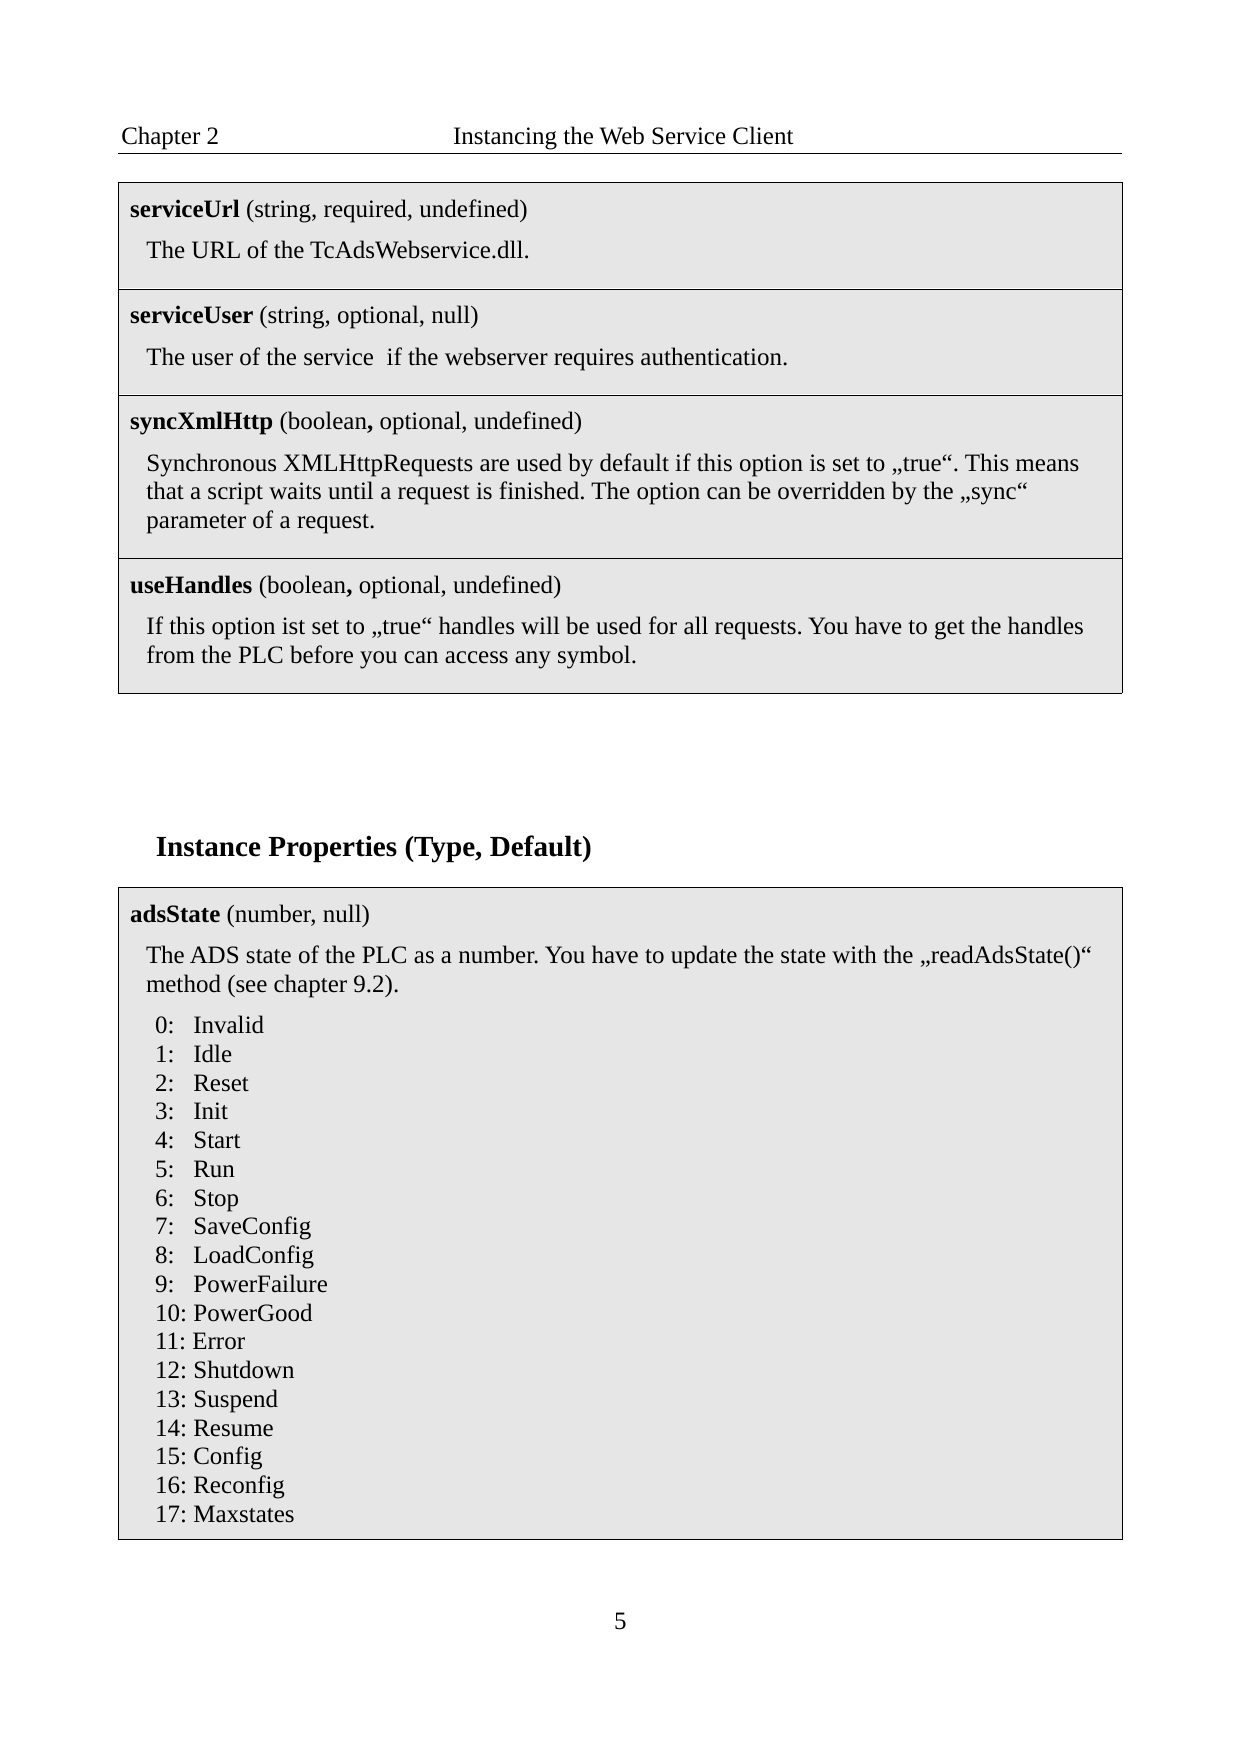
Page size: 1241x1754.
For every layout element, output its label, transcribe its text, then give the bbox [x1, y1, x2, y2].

subtitle Instance Properties (Type, Default) [156, 829, 1122, 863]
table_cell serviceUrl (string, required, undefined) The URL of the TcAdsWebservice.dll. [119, 183, 1122, 288]
table_header adsState (number, null) The ADS state of the PLC as a number. You have to update the state with the „readAdsState()“ method (see chapter 9.2). 0: Invalid 1: Idle 2: Reset 3: Init 4: Start 5: Run 6: Stop 7: SaveConfig 8: LoadConfig 9: PowerFailure 10: PowerGood 11: Error 12: Shutdown 13: Suspend 14: Resume 15: Config 16: Reconfig 17: Maxstates [119, 888, 1122, 1539]
table_cell useHandles (boolean, optional, undefined) If this option ist set to „true“ handles will be used for all requests. You have to get the handles from the PLC before you can access any symbol. [119, 559, 1122, 693]
table_cell syncXmlHttp (boolean, optional, undefined) Synchronous XMLHttpRequests are used by default if this option is set to „true“. This means that a script waits until a request is finished. The option can be overridden by the „sync“ parameter of a request. [119, 396, 1122, 558]
table_cell serviceUser (string, optional, null) The user of the service if the webserver requires authentication. [119, 290, 1122, 394]
